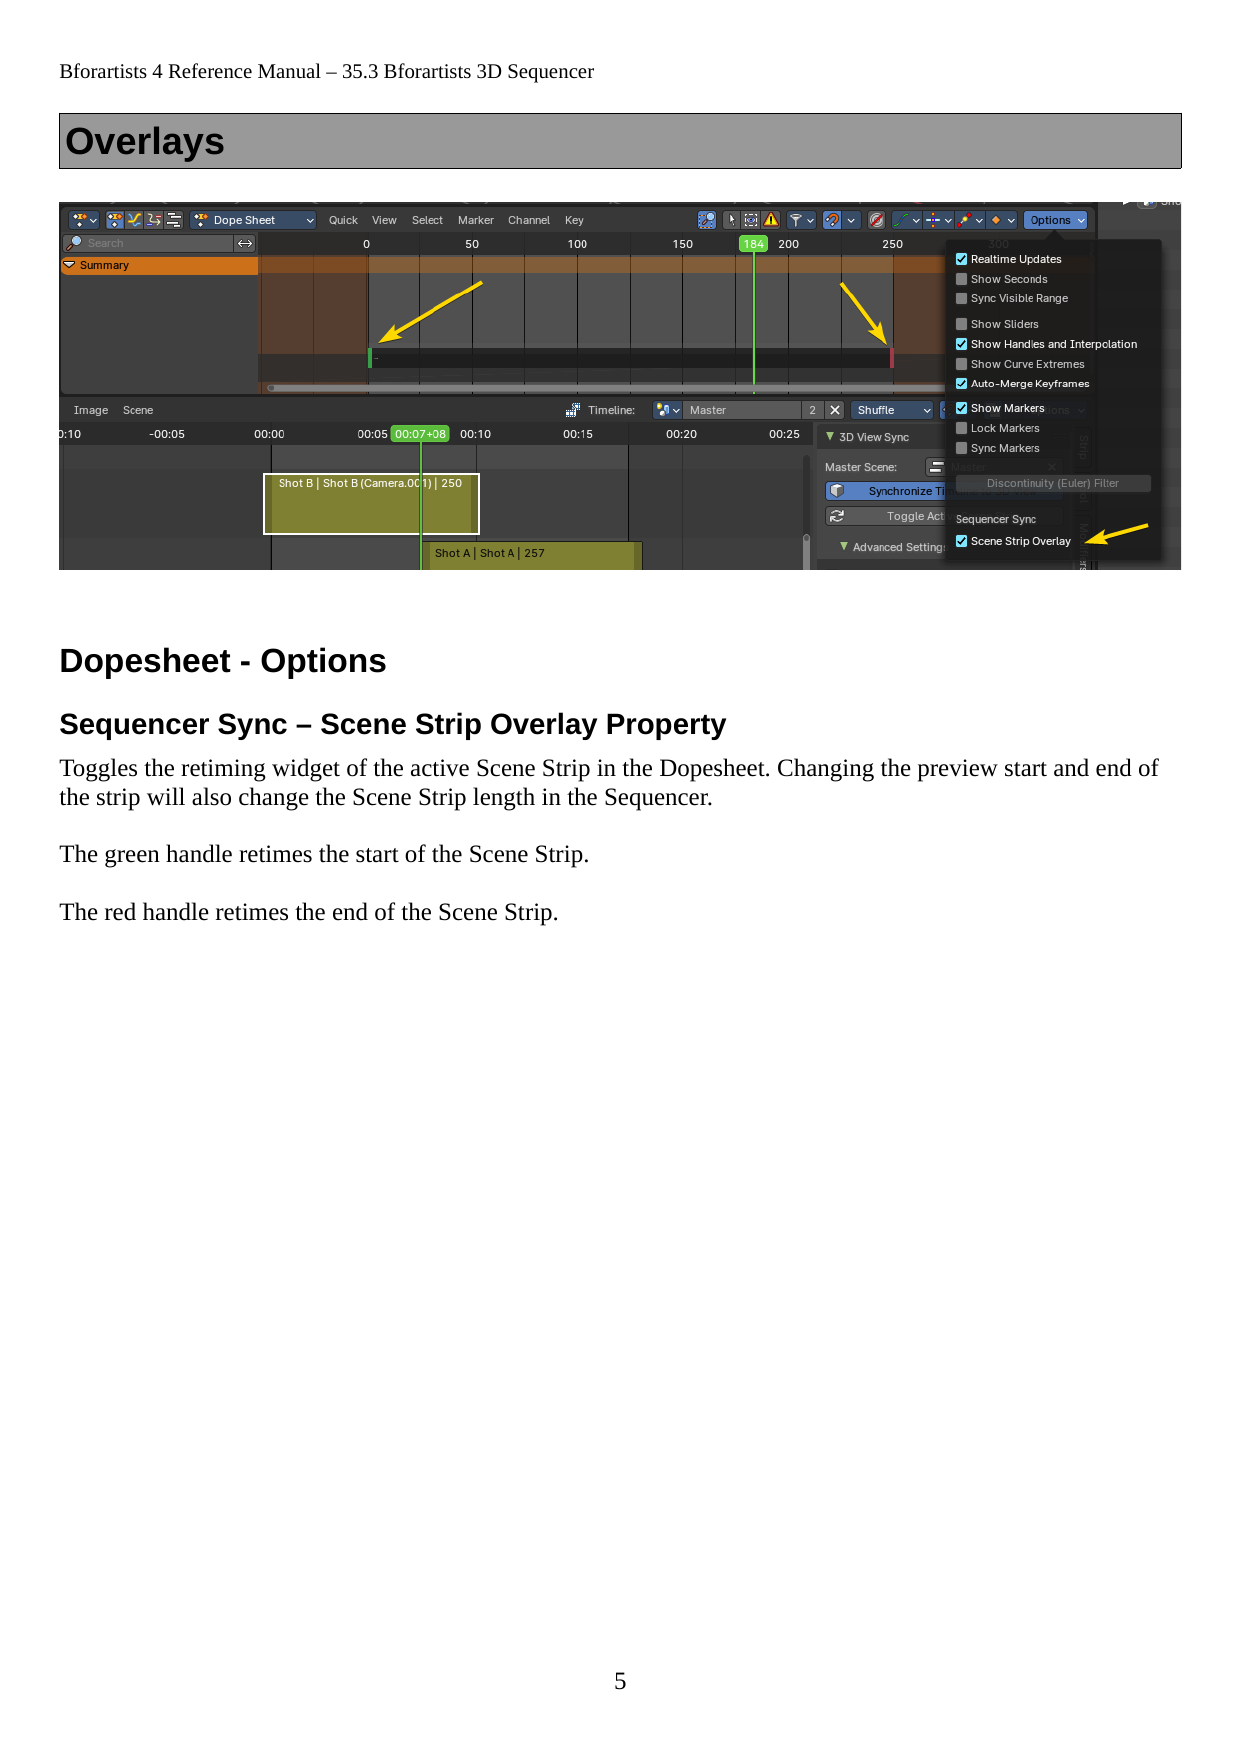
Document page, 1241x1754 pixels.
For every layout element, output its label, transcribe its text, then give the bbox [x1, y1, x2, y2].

text The red handle retimes the end of the Scene Strip. [59, 897, 1181, 926]
subtitle Sequencer Sync – Scene Strip Overlay Property [59, 707, 1181, 741]
picture [59, 202, 1182, 570]
table_header Overlays [60, 114, 1181, 168]
text Toggles the retiming widget of the active Scene Strip in the Dopesheet. Changing the preview start and end of the strip will also change the Scene Strip length in the Sequencer. [59, 753, 1181, 811]
text The green handle retimes the start of the Scene Strip. [59, 839, 1181, 868]
subtitle Dopesheet - Options [59, 641, 1181, 680]
